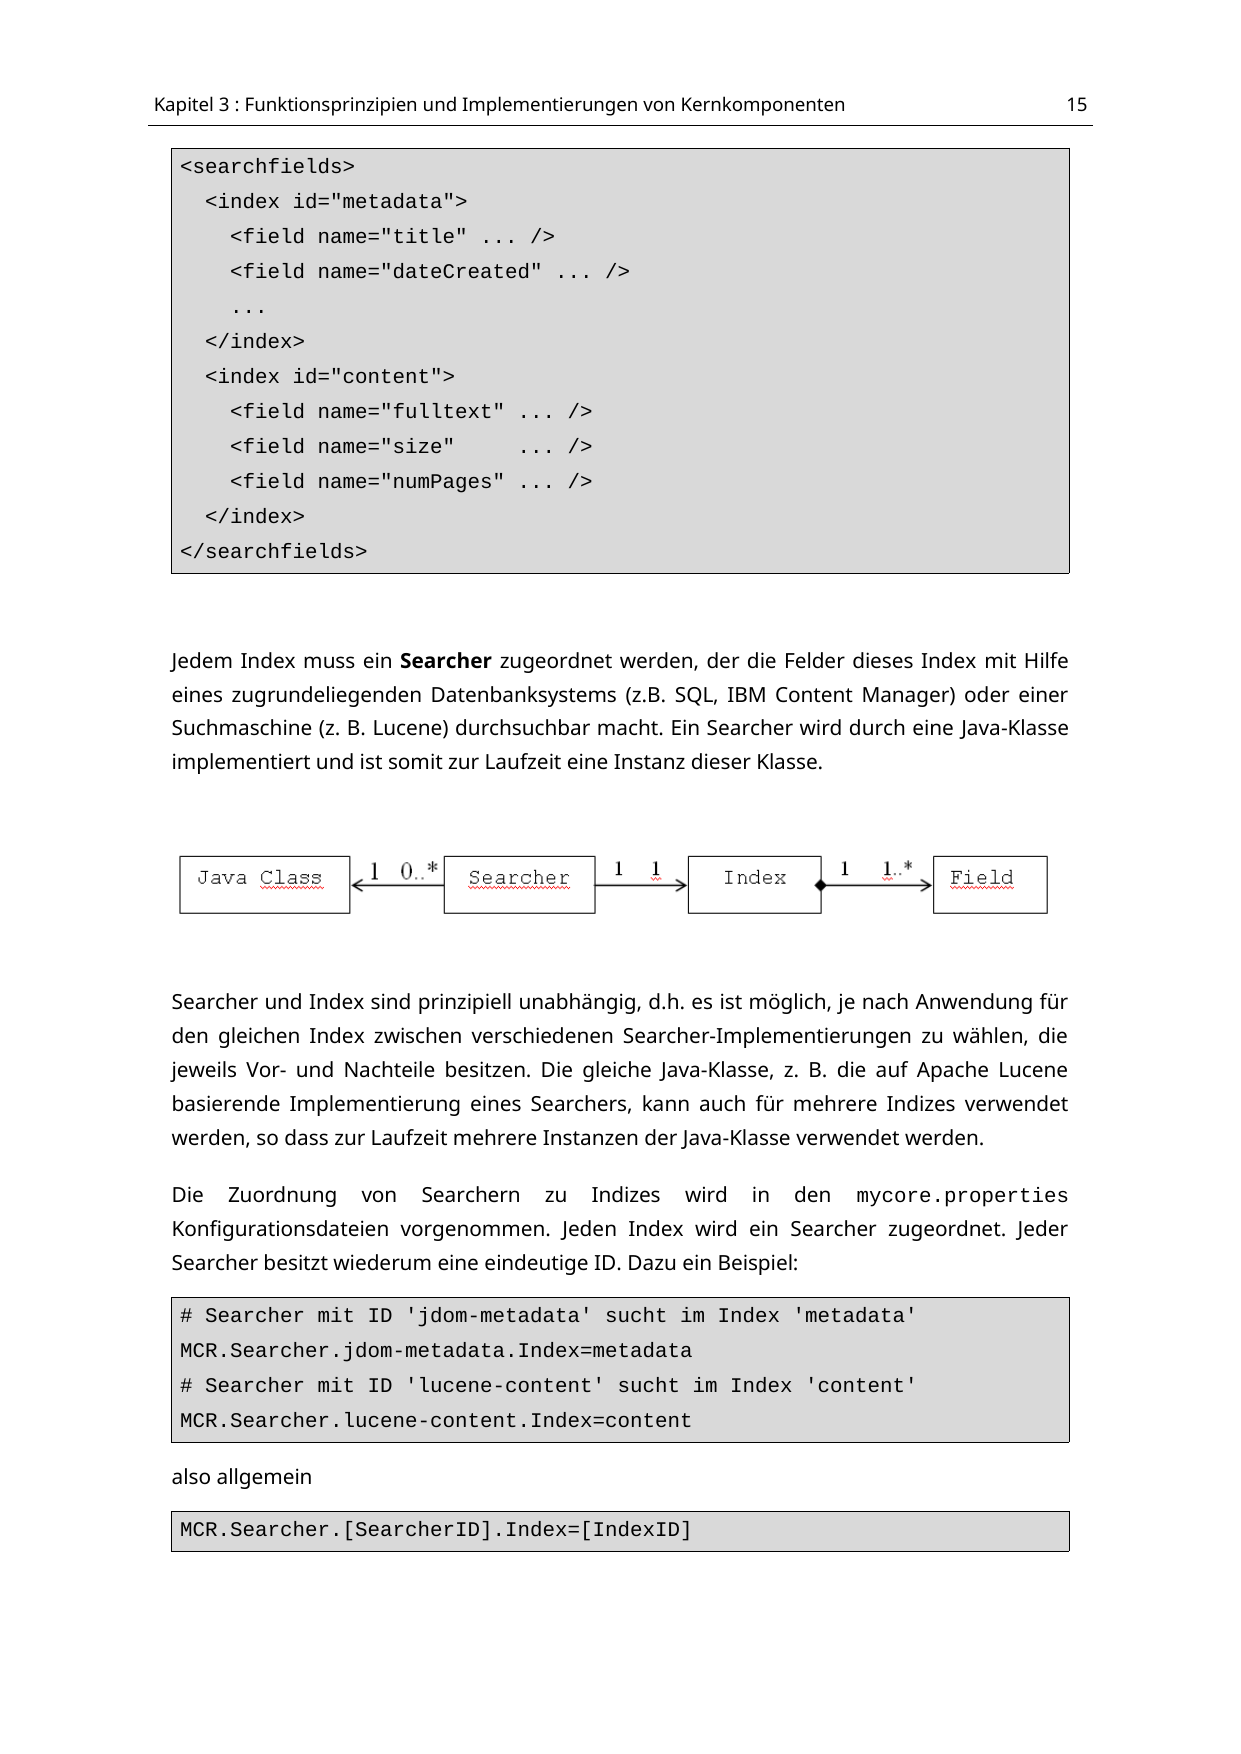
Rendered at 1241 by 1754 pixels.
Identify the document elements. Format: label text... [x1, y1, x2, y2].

text # Searcher mit ID 'lucene-content' sucht im Index 'content' [172, 1367, 1069, 1399]
text <field name="title" ... /> [172, 218, 1069, 249]
text <field name="fulltext" ... /> [172, 393, 1069, 424]
text ... [172, 288, 1069, 319]
text Jedem Index muss ein Searcher zugeordnet werden, der die Felder dieses Index mit Hilfe eines zugrundeliegenden Datenbanksystems (z.B. SQL, IBM Content Manager) oder einer Suchmaschine (z. B. Lucene) durchsuchbar macht. Ein Searcher wird durch eine Java-Klasse implementiert und ist somit zur Laufzeit eine Instanz dieser Klasse. [171, 646, 1069, 776]
text <index id="content"> [172, 358, 1069, 389]
picture [171, 828, 1069, 931]
text <index id="metadata"> [172, 183, 1069, 214]
text # Searcher mit ID 'jdom-metadata' sucht im Index 'metadata' [172, 1298, 1069, 1329]
text MCR.Searcher.lucene-content.Index=content [172, 1402, 1069, 1442]
text </searchfields> [172, 533, 1069, 573]
text <field name="numPages" ... /> [172, 463, 1069, 494]
text also allgemein [171, 1462, 1069, 1491]
text <searchfields> [172, 149, 1069, 179]
text </index> [172, 323, 1069, 354]
text <field name="size" ... /> [172, 428, 1069, 459]
text Searcher und Index sind prinzipiell unabhängig, d.h. es ist möglich, je nach Anwendung für den gleichen Index zwischen verschiedenen Searcher-Implementierungen zu wählen, die jeweils Vor- und Nachteile besitzen. Die gleiche Java-Klasse, z. B. die auf Apache Lucene basierende Implementierung eines Searchers, kann auch für mehrere Indizes verwendet werden, so dass zur Laufzeit mehrere Instanzen der Java-Klasse verwendet werden. [171, 987, 1069, 1151]
text <field name="dateCreated" ... /> [172, 253, 1069, 284]
text </index> [172, 498, 1069, 529]
text MCR.Searcher.[SearcherID].Index=[IndexID] [172, 1512, 1069, 1551]
text Die Zuordnung von Searchern zu Indizes wird in den mycore.properties Konfigurationsdateien vorgenommen. Jeden Index wird ein Searcher zugeordnet. Jeder Searcher besitzt wiederum eine eindeutige ID. Dazu ein Beispiel: [171, 1180, 1069, 1277]
text MCR.Searcher.jdom-metadata.Index=metadata [172, 1332, 1069, 1364]
